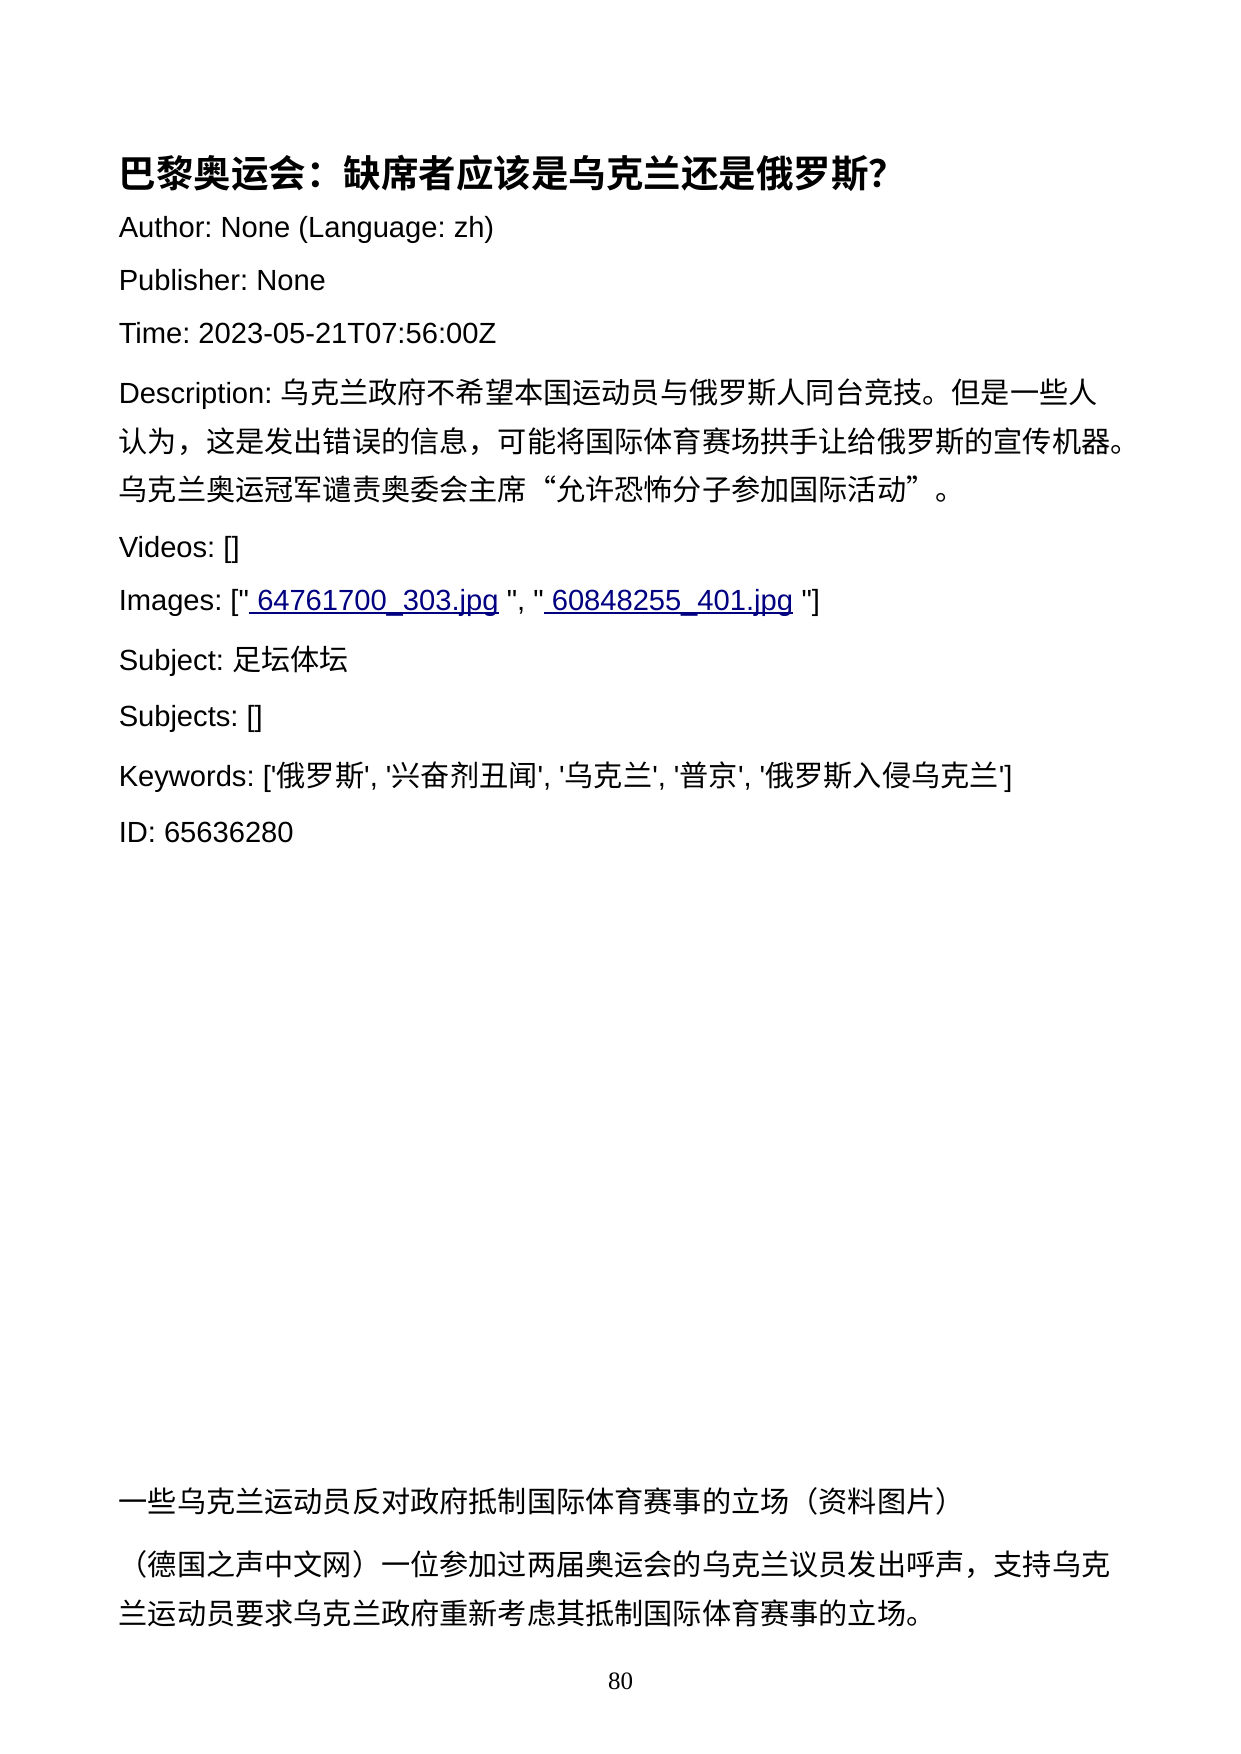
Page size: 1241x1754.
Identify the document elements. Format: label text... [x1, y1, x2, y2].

text Author: None (Language: zh) [118, 210, 1122, 244]
text Keywords: ['俄罗斯', '兴奋剂丑闻', '乌克兰', '普京', '俄罗斯入侵乌克兰'] [118, 752, 1122, 795]
text Images: [" 64761700_303.jpg ", " 60848255_401.jpg "] [118, 583, 1122, 617]
text Publisher: None [118, 263, 1122, 297]
text （德国之声中文网）一位参加过两届奥运会的乌克兰议员发出呼声，支持乌克兰运动员要求乌克兰政府重新考虑其抵制国际体育赛事的立场。 [118, 1542, 1122, 1633]
subtitle 巴黎奥运会：缺席者应该是乌克兰还是俄罗斯？ [118, 143, 1122, 198]
text Description: 乌克兰政府不希望本国运动员与俄罗斯人同台竞技。但是一些人认为，这是发出错误的信息，可能将国际体育赛场拱手让给俄罗斯的宣传机器。乌克兰奥运冠军谴责奥委会主席“允许恐怖分子参加国际活动”。 [118, 370, 1122, 509]
text Subjects: [] [118, 699, 1122, 733]
text ID: 65636280 [118, 816, 1122, 849]
text 一些乌克兰运动员反对政府抵制国际体育赛事的立场（资料图片） [118, 1479, 1122, 1521]
text Subject: 足坛体坛 [118, 636, 1122, 678]
text Videos: [] [118, 530, 1122, 563]
text Time: 2023-05-21T07:56:00Z [118, 317, 1122, 350]
